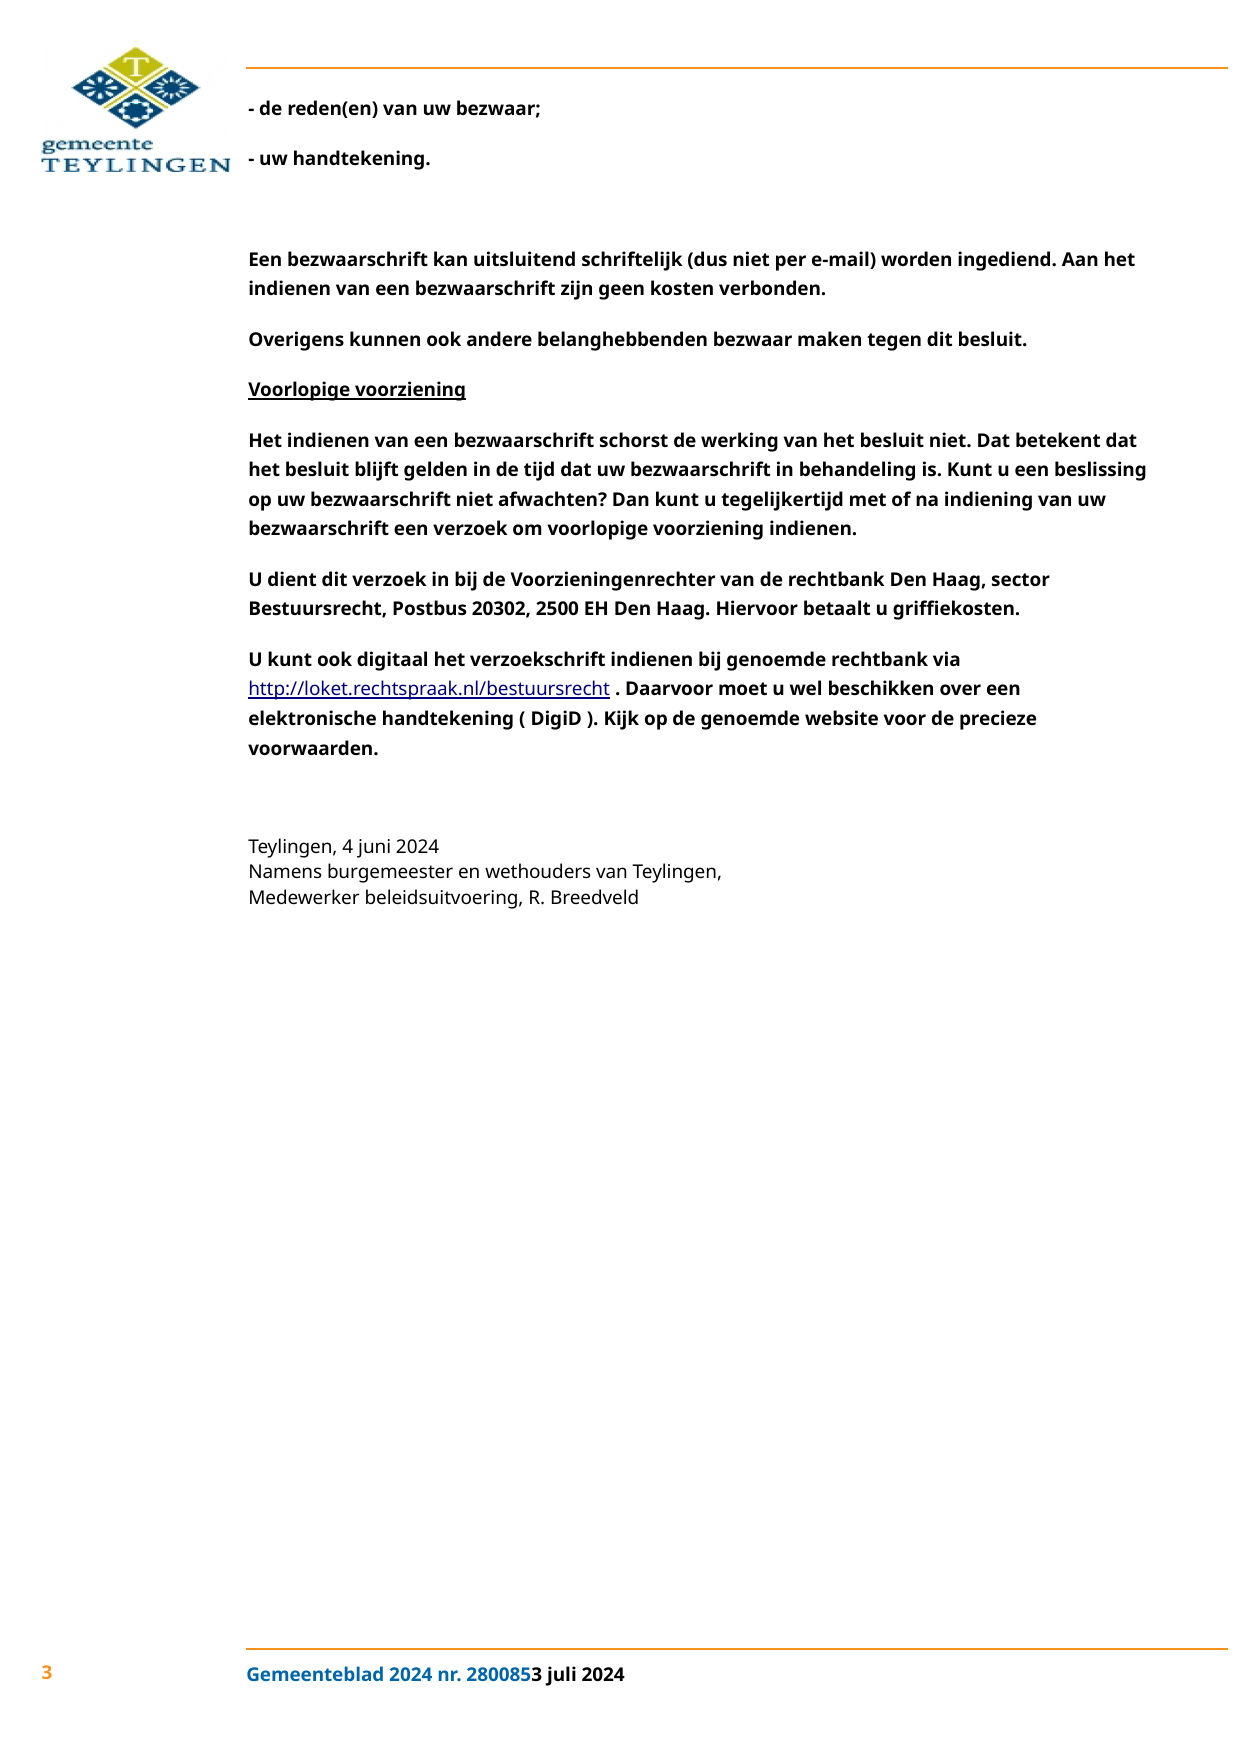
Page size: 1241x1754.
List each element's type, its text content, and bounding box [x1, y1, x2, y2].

picture [41, 47, 231, 172]
text - de reden(en) van uw bezwaar; [248, 95, 1152, 121]
text Overigens kunnen ook andere belanghebbenden bezwaar maken tegen dit besluit. [248, 326, 1152, 352]
text Namens burgemeester en wethouders van Teylingen, [248, 859, 1152, 884]
text - uw handtekening. [248, 145, 1152, 171]
text Voorlopige voorziening [248, 376, 1152, 402]
text U dient dit verzoek in bij de Voorzieningenrechter van de rechtbank Den Haag, sector Bestuursrecht, Postbus 20302, 2500 EH Den Haag. Hiervoor betaalt u griffiekosten. [248, 566, 1152, 621]
text U kunt ook digitaal het verzoekschrift indienen bij genoemde rechtbank via http://loket.rechtspraak.nl/bestuursrecht . Daarvoor moet u wel beschikken over een elektronische handtekening ( DigiD ). Kijk op de genoemde website voor de precieze voorwaarden. [248, 646, 1152, 761]
text Medewerker beleidsuitvoering, R. Breedveld [248, 884, 1152, 910]
text Teylingen, 4 juni 2024 [248, 833, 1152, 859]
text Het indienen van een bezwaarschrift schorst de werking van het besluit niet. Dat betekent dat het besluit blijft gelden in de tijd dat uw bezwaarschrift in behandeling is. Kunt u een beslissing op uw bezwaarschrift niet afwachten? Dan kunt u tegelijkertijd met of na indiening van uw bezwaarschrift een verzoek om voorlopige voorziening indienen. [248, 427, 1152, 541]
text Een bezwaarschrift kan uitsluitend schriftelijk (dus niet per e-mail) worden ingediend. Aan het indienen van een bezwaarschrift zijn geen kosten verbonden. [248, 246, 1152, 301]
